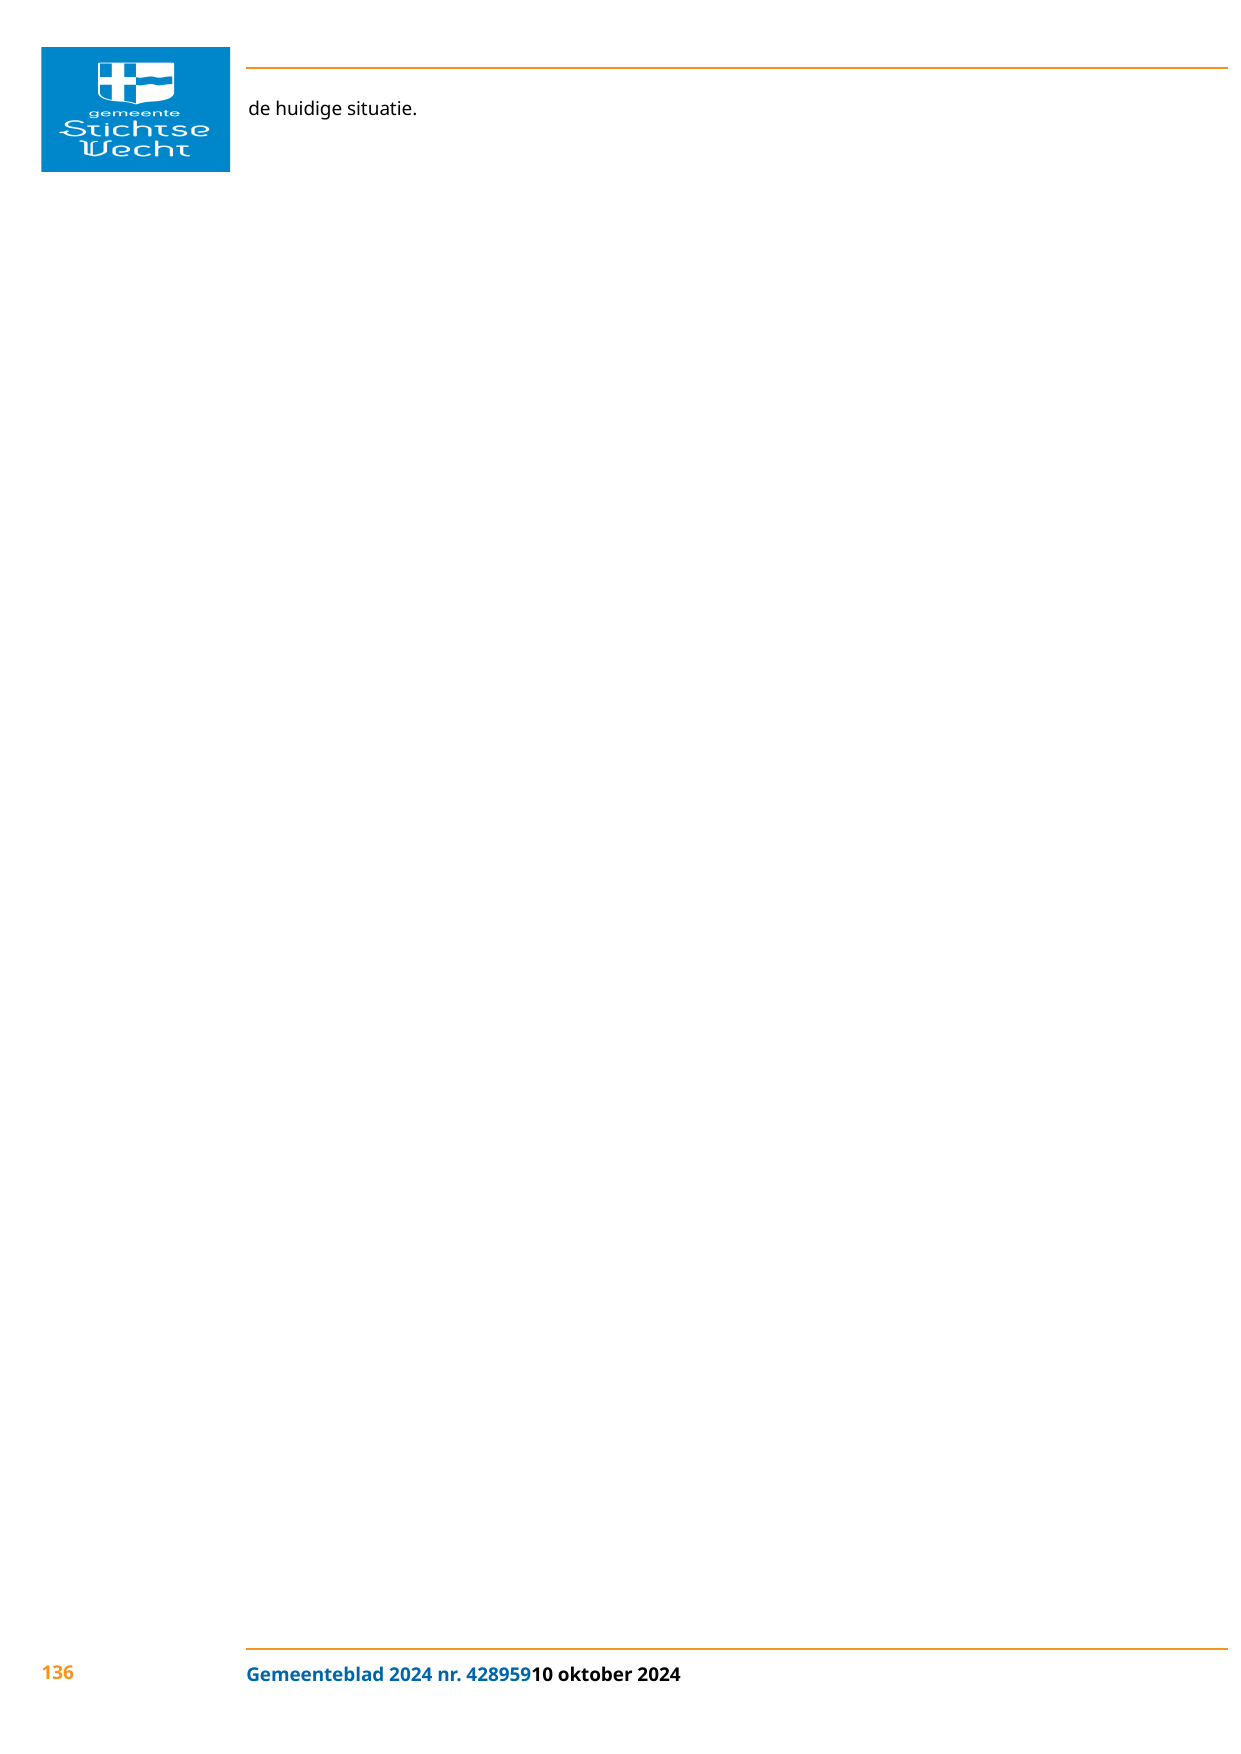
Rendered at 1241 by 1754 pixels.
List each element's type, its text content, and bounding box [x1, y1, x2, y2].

text de huidige situatie. [248, 95, 1152, 121]
picture [99, 63, 135, 101]
picture [137, 63, 174, 103]
